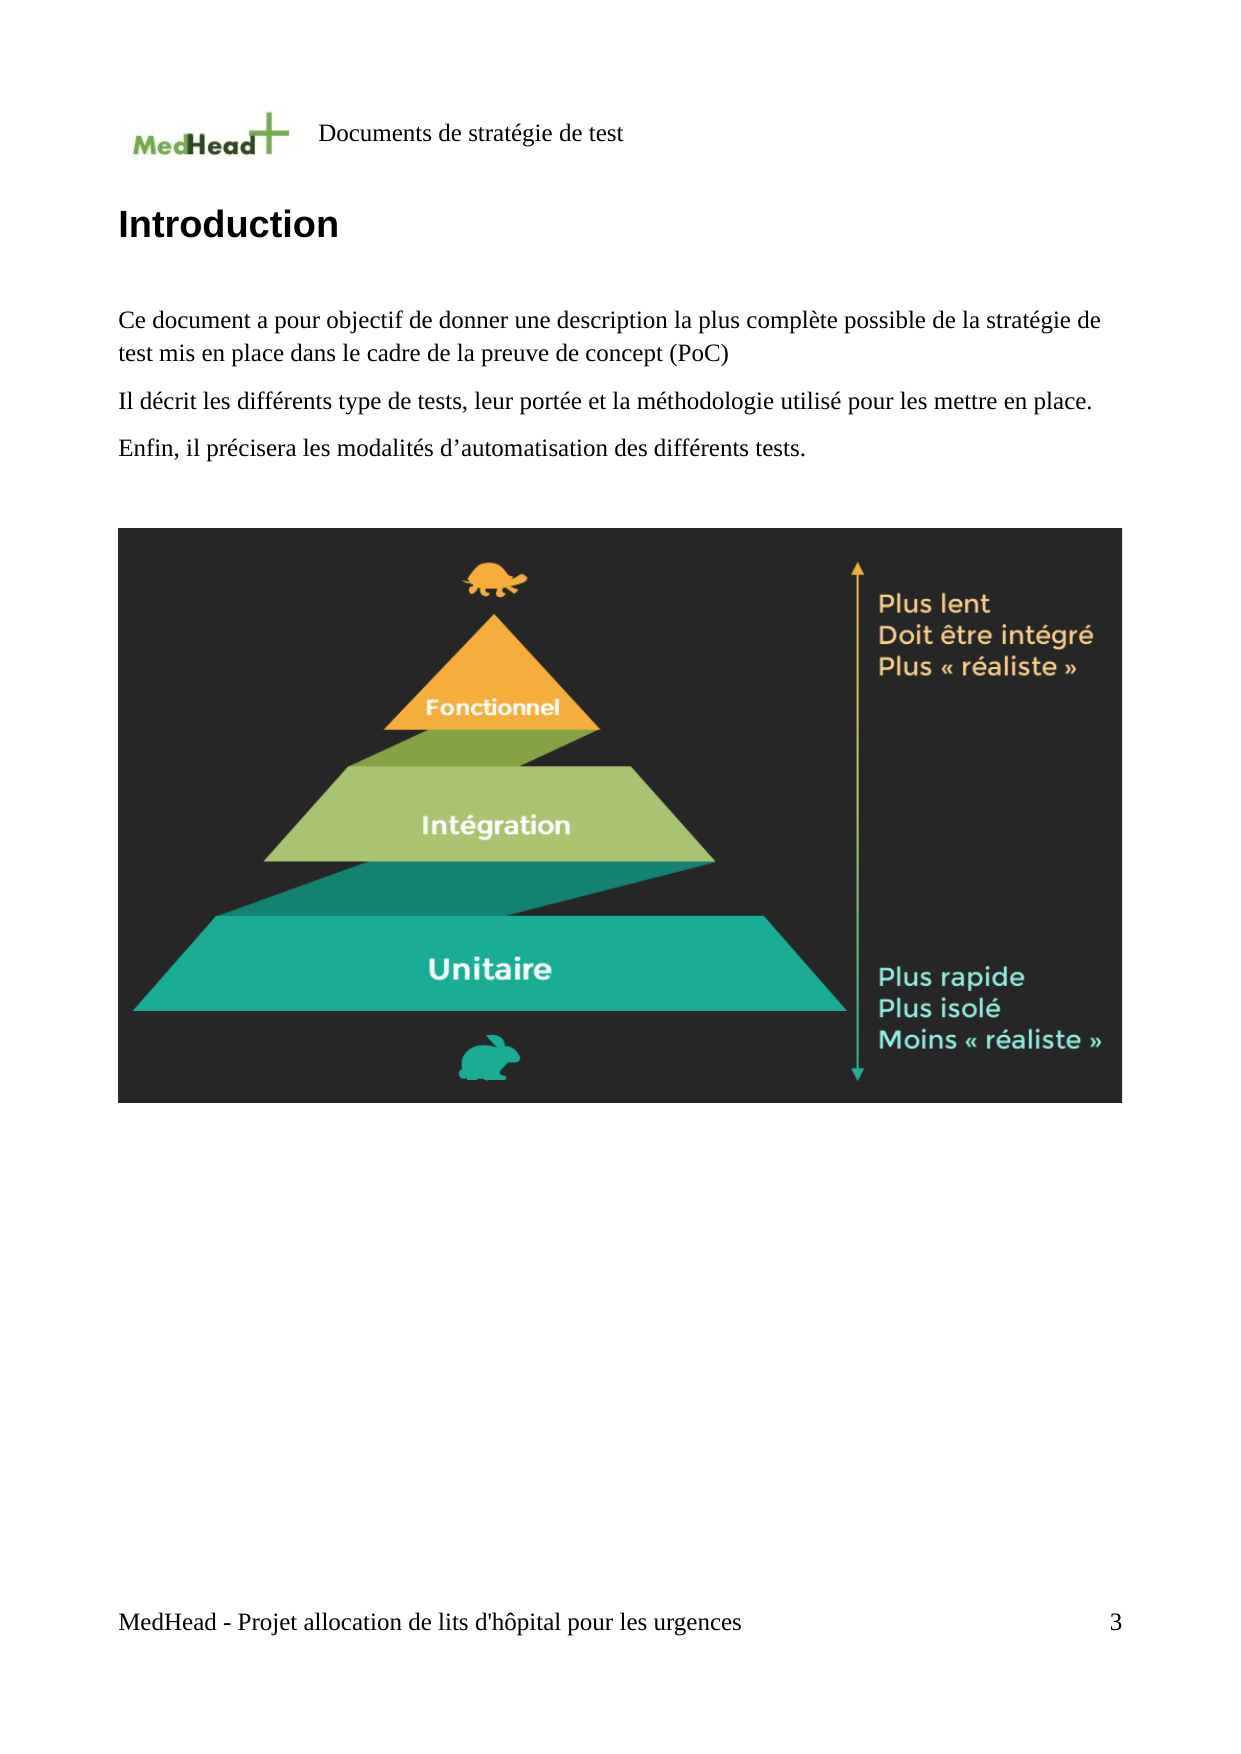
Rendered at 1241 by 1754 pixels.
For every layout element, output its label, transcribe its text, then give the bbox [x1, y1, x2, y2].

picture [118, 528, 1123, 1103]
text Il décrit les différents type de tests, leur portée et la méthodologie utilisé pour les mettre en place. [118, 386, 1122, 414]
subtitle Introduction [118, 201, 1122, 245]
picture [118, 105, 305, 160]
text Enfin, il précisera les modalités d’automatisation des différents tests. [118, 433, 1122, 462]
text Ce document a pour objectif de donner une description la plus complète possible de la stratégie de test mis en place dans le cadre de la preuve de concept (PoC) [118, 305, 1122, 367]
